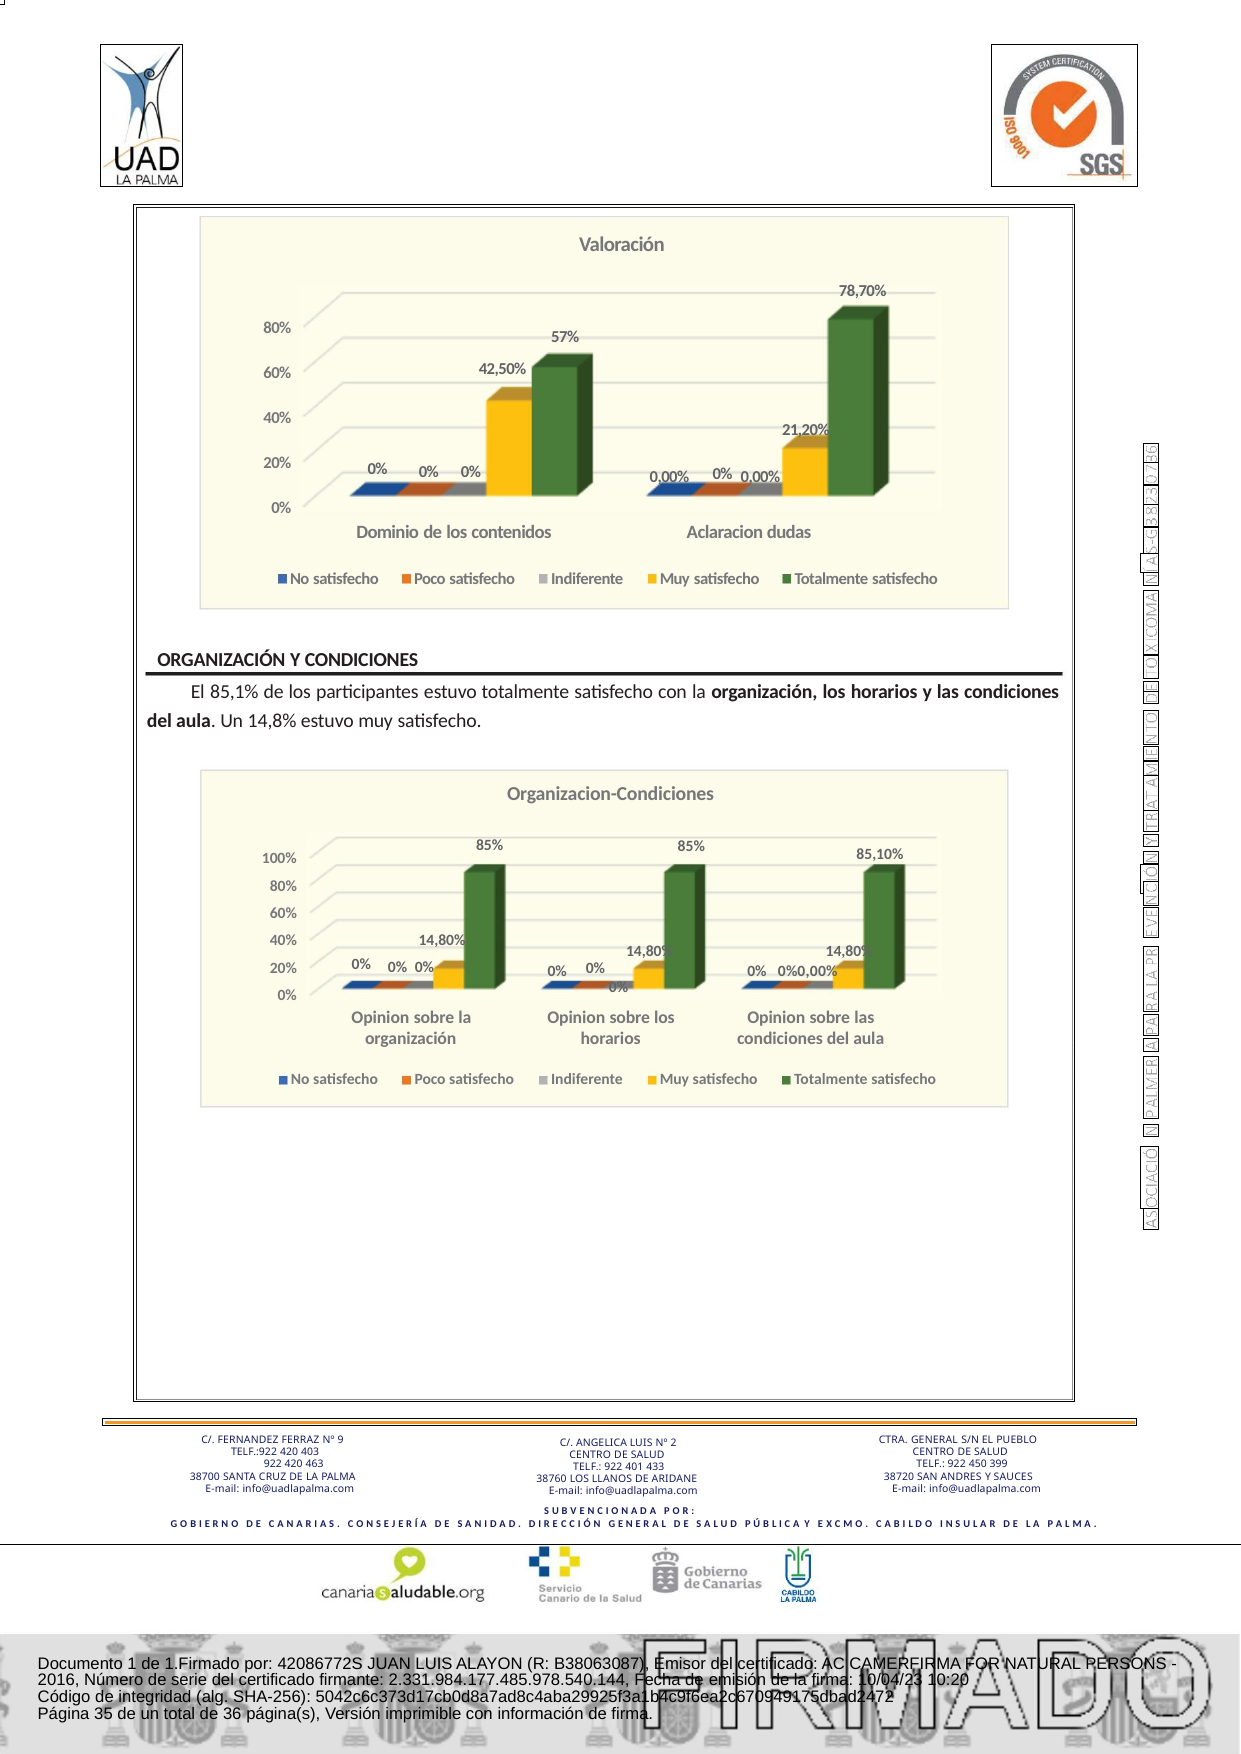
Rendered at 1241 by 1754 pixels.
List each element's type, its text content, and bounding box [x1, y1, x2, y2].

text % [555, 961, 590, 980]
text CENTRO DE SALUD [912, 1446, 1067, 1458]
picture [0, 1545, 1241, 1754]
text 0% 0%0,00% [747, 961, 896, 980]
picture [1141, 1147, 1158, 1208]
text 60% [269, 903, 320, 922]
text Organizacion-Condiciones [507, 781, 740, 805]
picture [1144, 573, 1158, 585]
picture [1144, 463, 1158, 484]
text 0% [609, 978, 651, 997]
text E-mail: info@uadlapalma.com [205, 1482, 388, 1494]
picture [1144, 835, 1158, 846]
picture [103, 1419, 1136, 1425]
text 0,00% [649, 466, 713, 487]
picture [1144, 882, 1158, 905]
text Y [804, 1517, 818, 1530]
text 0 [271, 497, 279, 506]
text 4 [478, 371, 486, 379]
text 40% [269, 931, 320, 950]
text 4 [263, 420, 271, 427]
text CENTRO DE SALUD [569, 1448, 699, 1460]
text 0% [271, 452, 315, 472]
text El 85,1% de los participantes estuvo totalmente satisfecho con la organización, los horarios y las condiciones [191, 680, 1087, 703]
text 5 [551, 326, 559, 347]
text 0% [277, 985, 320, 1004]
text No satisfecho [290, 568, 402, 588]
text 6 [263, 362, 271, 383]
text 0% [271, 407, 315, 427]
text % [279, 497, 315, 517]
picture [1144, 762, 1158, 775]
text 2 [263, 452, 271, 472]
text 0% [586, 958, 651, 978]
text % [375, 458, 411, 479]
text del aula. Un 14,8% estuvo muy satisfecho. [147, 709, 1087, 733]
text 20% [269, 958, 320, 977]
text 8 [263, 330, 271, 338]
text 21,20% [782, 419, 854, 439]
text Totalmente satisfecho [794, 1069, 961, 1089]
picture [1144, 1125, 1158, 1136]
text % [720, 463, 756, 483]
picture [1144, 486, 1158, 504]
picture [1144, 908, 1158, 937]
text 38720 SAN ANDRES Y SAUCES [884, 1470, 1067, 1482]
picture [1144, 1015, 1158, 1035]
text Totalmente satisfecho [794, 568, 964, 588]
text Valoración [579, 231, 690, 256]
text Indiferente [551, 1069, 647, 1089]
text Documento 1 de 1.Firmado por: 42086772S JUAN LUIS ALAYON (R: B38063087), Emisor del certificado: AC CAMERFIRMA FOR NATURAL PERSONS - [37, 1654, 1208, 1673]
picture [1144, 656, 1158, 678]
picture [1144, 852, 1158, 863]
text 8700 SANTA CRUZ DE LA PALMA [196, 1470, 388, 1482]
text condiciones del aula [737, 1028, 908, 1049]
text 85% [677, 836, 728, 856]
text 0 [713, 477, 720, 483]
text 14,80% [418, 930, 489, 949]
picture [1141, 865, 1158, 893]
text 0 [547, 972, 555, 980]
text Opinion sobre las [747, 1006, 908, 1028]
text Aclaracion dudas [686, 521, 835, 543]
picture [1144, 747, 1158, 760]
picture [1144, 682, 1158, 691]
text 14,80% [825, 941, 896, 960]
text No satisfecho [291, 1069, 401, 1089]
text 1 [262, 848, 269, 867]
text 0 [367, 458, 375, 467]
text 7% [559, 326, 603, 347]
picture [1144, 776, 1158, 810]
text 0% [271, 318, 315, 338]
text 38760 LOS LLANOS DE ARIDANE [536, 1473, 729, 1485]
text E X C M O . C A B I L D O I N S U L A R D E L A P A L M A . [818, 1517, 1120, 1530]
text Poco satisfecho [414, 568, 539, 588]
text C/. ANGELICA LUIS Nº 2 [559, 1436, 699, 1448]
text 4,80% [634, 941, 696, 960]
text 85,10% [856, 844, 927, 864]
picture [1144, 591, 1158, 654]
text Opinion sobre los [547, 1006, 699, 1028]
picture [1144, 1039, 1158, 1051]
text 2 [37, 1671, 47, 1688]
picture [1144, 444, 1158, 462]
text 0 [712, 463, 720, 470]
text 0% 0% [388, 957, 489, 976]
text 0 [367, 470, 375, 479]
picture [101, 45, 182, 186]
text E-mail: info@uadlapalma.com [892, 1482, 1067, 1494]
text 00% [269, 848, 320, 867]
text Opinion sobre la [351, 1006, 495, 1028]
picture [1144, 947, 1158, 1011]
text S U B V E N C I O N A D A P O R : [544, 1504, 716, 1517]
text 80% [269, 876, 320, 895]
text 922 420 463 [263, 1458, 338, 1470]
text Código de integridad (alg. SHA-256): 5042c6c373d17cb0d8a7ad8c4aba29925f3a1b4c9f6ea2c670949175dbad2472 [37, 1688, 919, 1706]
text 8 [263, 318, 271, 329]
text Página 35 de un total de 36 página(s), Versión imprimible con información de firma. [37, 1706, 919, 1723]
text TELF.: 922 401 433 [573, 1461, 699, 1473]
text 78,70% [839, 280, 911, 301]
text 8 [476, 835, 484, 854]
text 4 [478, 358, 486, 370]
text Muy satisfecho [659, 1069, 781, 1089]
text G O B I E R N O D E C A N A R I A S . C O N S E J E R Í A D E S A N I D A D . D I R E C C I Ó N G E N E R A L D E S A L U D P Ú B L I C A [170, 1517, 804, 1530]
picture [1141, 554, 1158, 572]
text TELF.:922 420 403 [231, 1446, 375, 1458]
picture [1144, 1209, 1158, 1229]
text Indiferente [551, 568, 648, 588]
text 0 [271, 509, 279, 517]
text 3 [189, 1470, 196, 1482]
picture [1144, 528, 1158, 553]
text Poco satisfecho [414, 1069, 538, 1089]
picture [1144, 505, 1158, 526]
text 1 [626, 941, 634, 958]
text 4 [263, 407, 271, 419]
text 0% [351, 954, 394, 974]
text 0% [271, 362, 315, 383]
picture [1144, 811, 1158, 831]
text horarios [580, 1028, 699, 1049]
text TELF.: 922 450 399 [916, 1458, 1067, 1470]
text Muy satisfecho [659, 568, 783, 588]
text organización [365, 1028, 495, 1049]
picture [1144, 1057, 1158, 1118]
text E-mail: info@uadlapalma.com [548, 1485, 729, 1497]
text 2,50% [486, 358, 551, 379]
text 0 [547, 961, 555, 969]
text 0% 0% [418, 462, 504, 482]
picture [134, 205, 1074, 1401]
text 5% [484, 835, 526, 854]
text ORGANIZACIÓN Y CONDICIONES [157, 648, 443, 671]
picture [1144, 692, 1158, 703]
text 016, Número de serie del certificado firmante: 2.331.984.177.485.978.540.144, Fecha de emisión de la firma: 10/04/23 10:20 [47, 1671, 993, 1689]
picture [1144, 711, 1158, 744]
picture [992, 45, 1137, 186]
text 0,00% [740, 466, 804, 487]
text CTRA. GENERAL S/N EL PUEBLO [878, 1433, 1073, 1446]
text C/. FERNANDEZ FERRAZ Nº 9 [201, 1433, 375, 1446]
text Dominio de los contenidos [356, 521, 574, 543]
